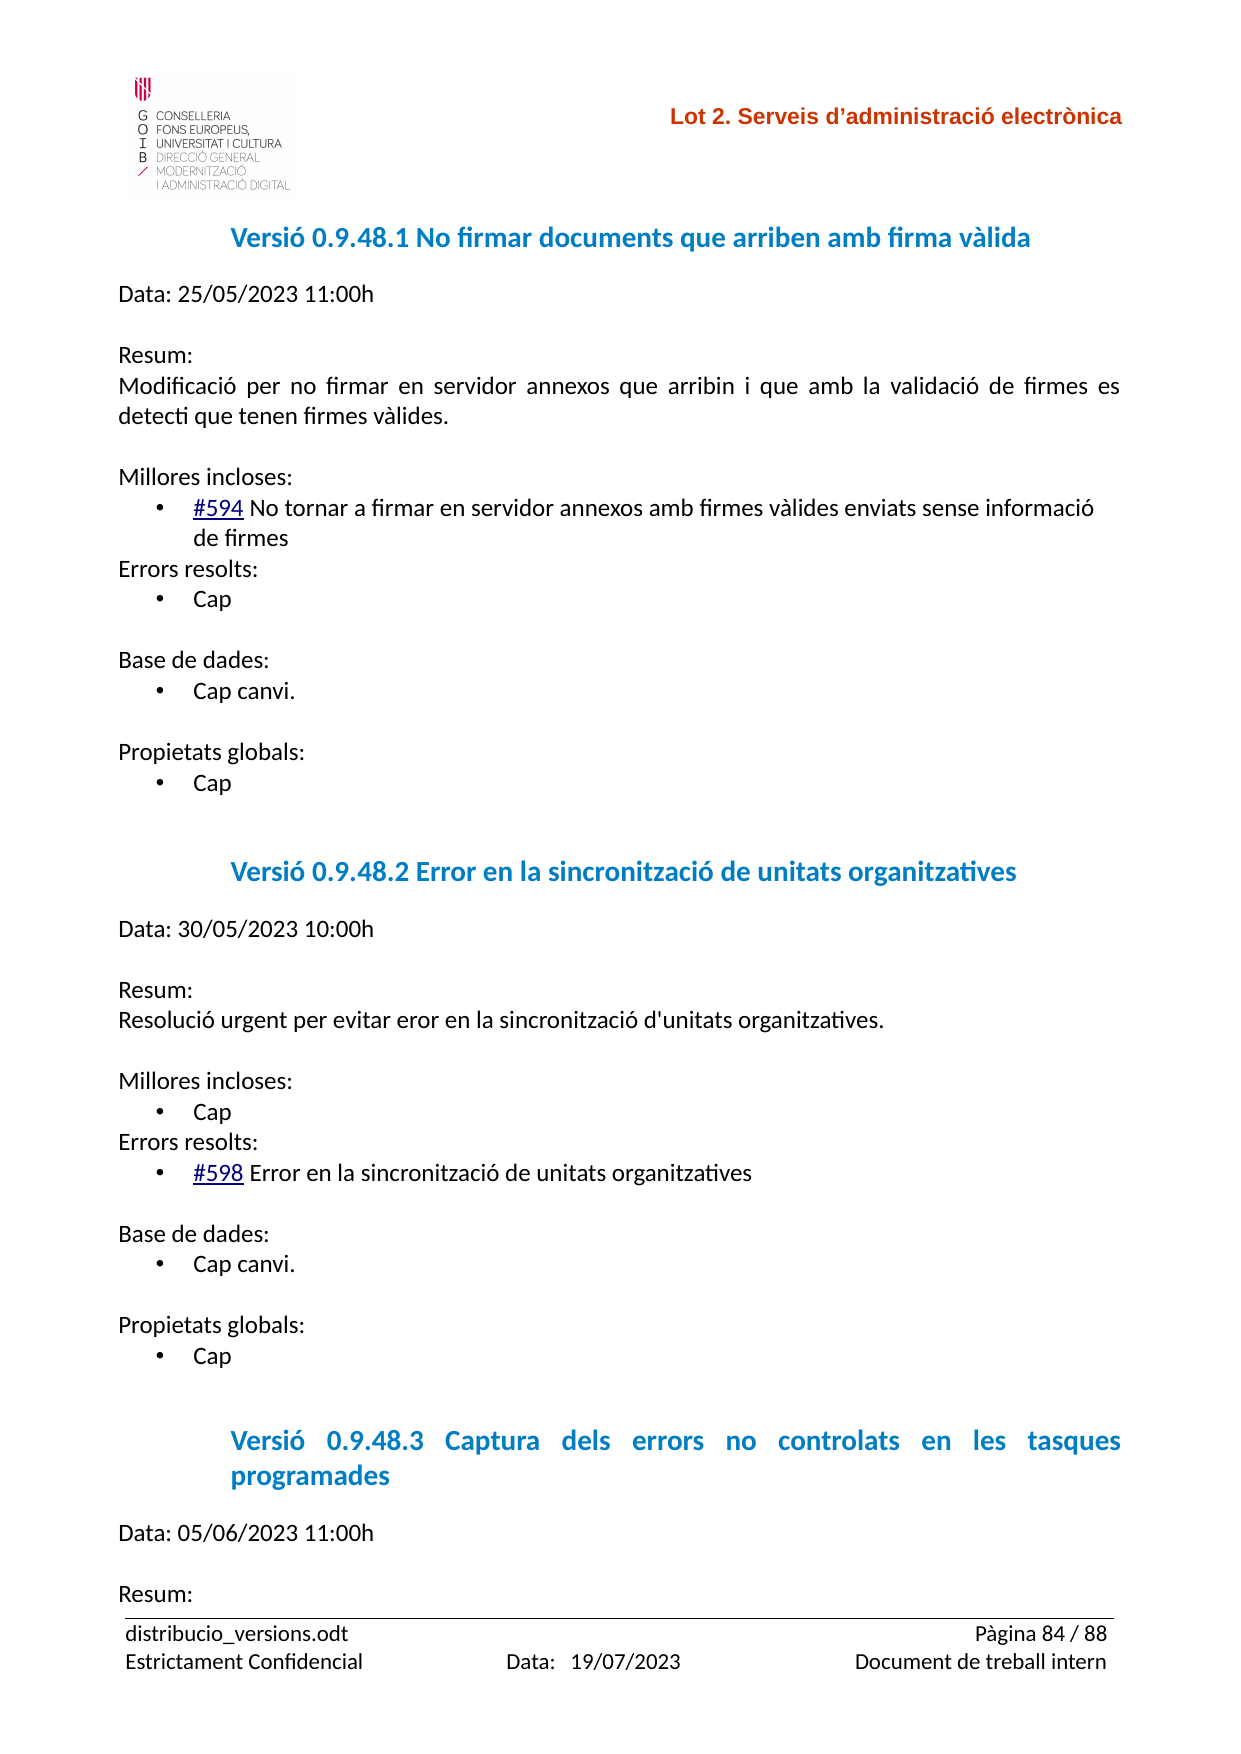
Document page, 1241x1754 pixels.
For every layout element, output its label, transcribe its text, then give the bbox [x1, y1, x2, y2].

list Cap [156, 767, 1122, 797]
list Cap [156, 1340, 1122, 1371]
subtitle Versió 0.9.48.3 Captura dels errors no controlats en les tasques programades [153, 1422, 1122, 1493]
text Resum: [118, 1578, 1122, 1608]
subtitle Versió 0.9.48.2 Error en la sincronització de unitats organitzatives [153, 853, 1122, 889]
subtitle Versió 0.9.48.1 No firmar documents que arriben amb firma vàlida [153, 219, 1122, 255]
list Cap [156, 1096, 1122, 1126]
picture [126, 70, 299, 197]
text Errors resolts: [118, 553, 1122, 584]
text Resum: [118, 339, 1122, 370]
text Propietats globals: [118, 736, 1122, 767]
text Base de dades: [118, 1218, 1122, 1248]
list Cap canvi. [156, 675, 1122, 706]
text Resum: [118, 974, 1122, 1004]
list #594 No tornar a firmar en servidor annexos amb firmes vàlides enviats sense informació de firmes [156, 492, 1122, 553]
list #598 Error en la sincronització de unitats organitzatives [156, 1157, 1122, 1187]
text Data: 30/05/2023 10:00h [118, 913, 1122, 943]
text Modificació per no firmar en servidor annexos que arribin i que amb la validació de firmes es detecti que tenen firmes vàlides. [118, 370, 1122, 431]
text Errors resolts: [118, 1126, 1122, 1157]
text Millores incloses: [118, 1065, 1122, 1096]
list Cap [156, 584, 1122, 614]
text Base de dades: [118, 645, 1122, 675]
text Propietats globals: [118, 1309, 1122, 1340]
text Resolució urgent per evitar eror en la sincronització d'unitats organitzatives. [118, 1004, 1122, 1035]
text Data: 25/05/2023 11:00h [118, 278, 1122, 309]
text Millores incloses: [118, 462, 1122, 492]
list Cap canvi. [156, 1248, 1122, 1279]
text Data: 05/06/2023 11:00h [118, 1517, 1122, 1547]
